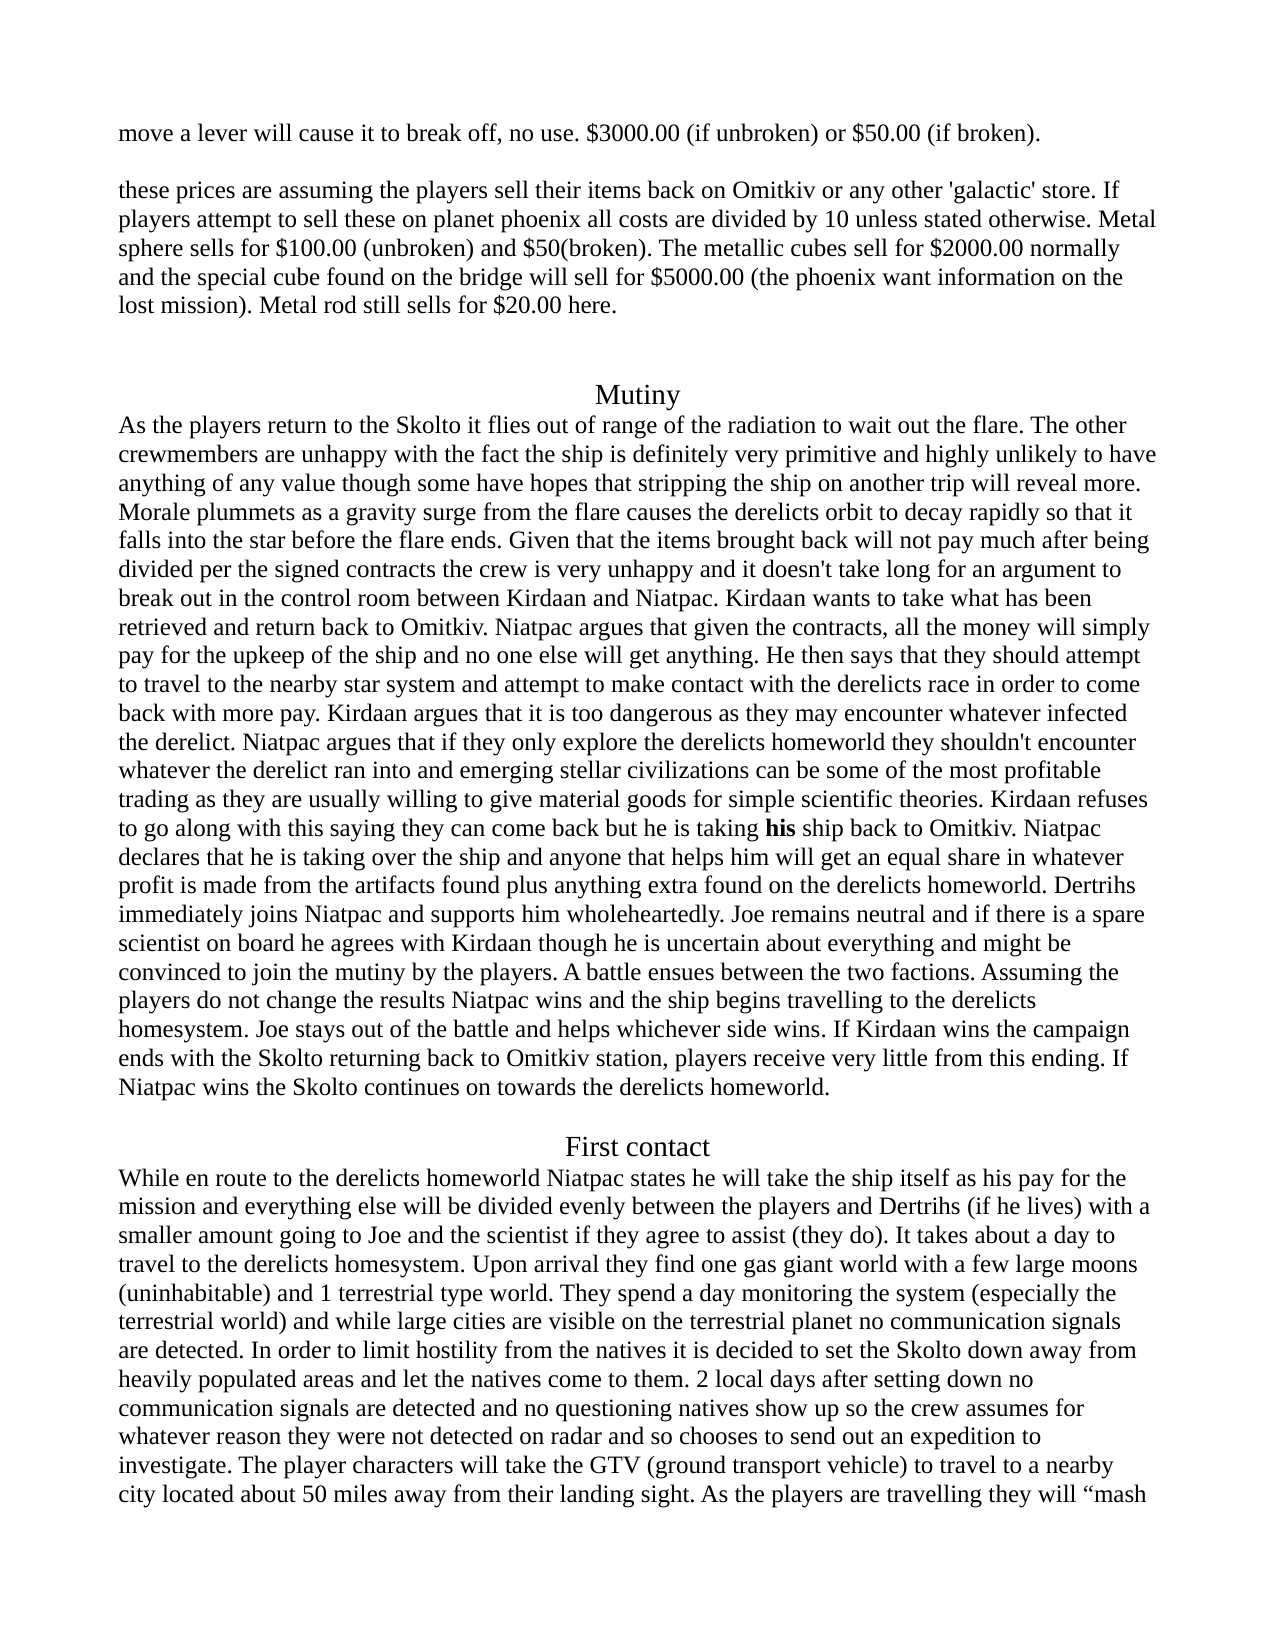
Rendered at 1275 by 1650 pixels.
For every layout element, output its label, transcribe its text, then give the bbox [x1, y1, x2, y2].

text As the players return to the Skolto it flies out of range of the radiation to wait out the flare. The other crewmembers are unhappy with the fact the ship is definitely very primitive and highly unlikely to have anything of any value though some have hopes that stripping the ship on another trip will reveal more. Morale plummets as a gravity surge from the flare causes the derelicts orbit to decay rapidly so that it falls into the star before the flare ends. Given that the items brought back will not pay much after being divided per the signed contracts the crew is very unhappy and it doesn't take long for an argument to break out in the control room between Kirdaan and Niatpac. Kirdaan wants to take what has been retrieved and return back to Omitkiv. Niatpac argues that given the contracts, all the money will simply pay for the upkeep of the ship and no one else will get anything. He then says that they should attempt to travel to the nearby star system and attempt to make contact with the derelicts race in order to come back with more pay. Kirdaan argues that it is too dangerous as they may encounter whatever infected the derelict. Niatpac argues that if they only explore the derelicts homeworld they shouldn't encounter whatever the derelict ran into and emerging stellar civilizations can be some of the most profitable trading as they are usually willing to give material goods for simple scientific theories. Kirdaan refuses to go along with this saying they can come back but he is taking his ship back to Omitkiv. Niatpac declares that he is taking over the ship and anyone that helps him will get an equal share in whatever profit is made from the artifacts found plus anything extra found on the derelicts homeworld. Dertrihs immediately joins Niatpac and supports him wholeheartedly. Joe remains neutral and if there is a spare scientist on board he agrees with Kirdaan though he is uncertain about everything and might be convinced to join the mutiny by the players. A battle ensues between the two factions. Assuming the players do not change the results Niatpac wins and the ship begins travelling to the derelicts homesystem. Joe stays out of the battle and helps whichever side wins. If Kirdaan wins the campaign ends with the Skolto returning back to Omitkiv station, players receive very little from this ending. If Niatpac wins the Skolto continues on towards the derelicts homeworld. [118, 410, 1157, 1100]
text Mutiny [118, 377, 1157, 410]
text First contact [118, 1129, 1157, 1163]
text While en route to the derelicts homeworld Niatpac states he will take the ship itself as his pay for the mission and everything else will be divided evenly between the players and Dertrihs (if he lives) with a smaller amount going to Joe and the scientist if they agree to assist (they do). It takes about a day to travel to the derelicts homesystem. Upon arrival they find one gas giant world with a few large moons (uninhabitable) and 1 terrestrial type world. They spend a day monitoring the system (especially the terrestrial world) and while large cities are visible on the terrestrial planet no communication signals are detected. In order to limit hostility from the natives it is decided to set the Skolto down away from heavily populated areas and let the natives come to them. 2 local days after setting down no communication signals are detected and no questioning natives show up so the crew assumes for whatever reason they were not detected on radar and so chooses to send out an expedition to investigate. The player characters will take the GTV (ground transport vehicle) to travel to a nearby city located about 50 miles away from their landing sight. As the players are travelling they will “mash [118, 1163, 1157, 1508]
text move a lever will cause it to break off, no use. $3000.00 (if unbroken) or $50.00 (if broken). [118, 118, 1157, 147]
text these prices are assuming the players sell their items back on Omitkiv or any other 'galactic' store. If players attempt to sell these on planet phoenix all costs are divided by 10 unless stated otherwise. Metal sphere sells for $100.00 (unbroken) and $50(broken). The metallic cubes sell for $2000.00 normally and the special cube found on the bridge will sell for $5000.00 (the phoenix want information on the lost mission). Metal rod still sells for $20.00 here. [118, 176, 1157, 319]
